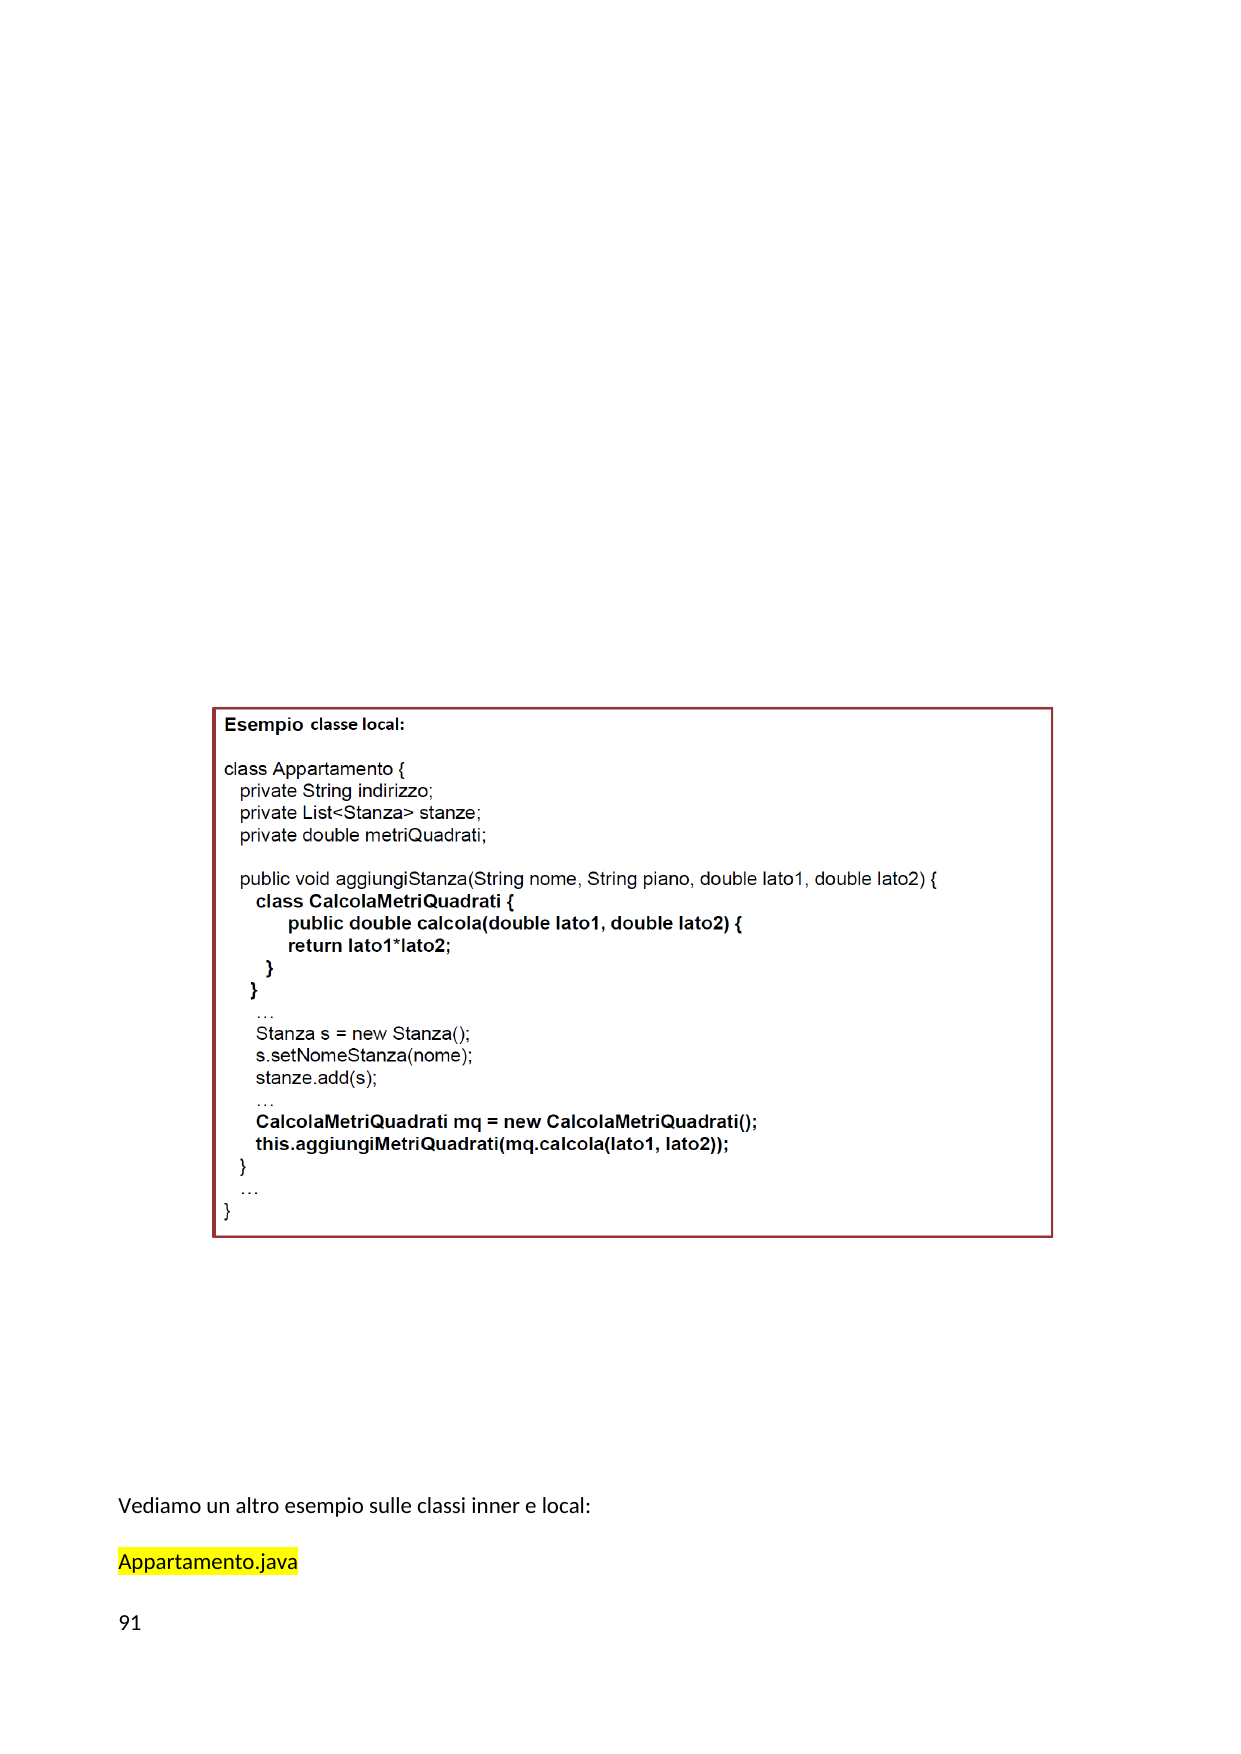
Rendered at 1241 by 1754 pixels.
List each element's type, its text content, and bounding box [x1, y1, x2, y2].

text Vediamo un altro esempio sulle classi inner e local: [118, 1491, 1122, 1519]
text Appartamento.java [118, 1547, 1122, 1575]
picture [212, 706, 1054, 1238]
